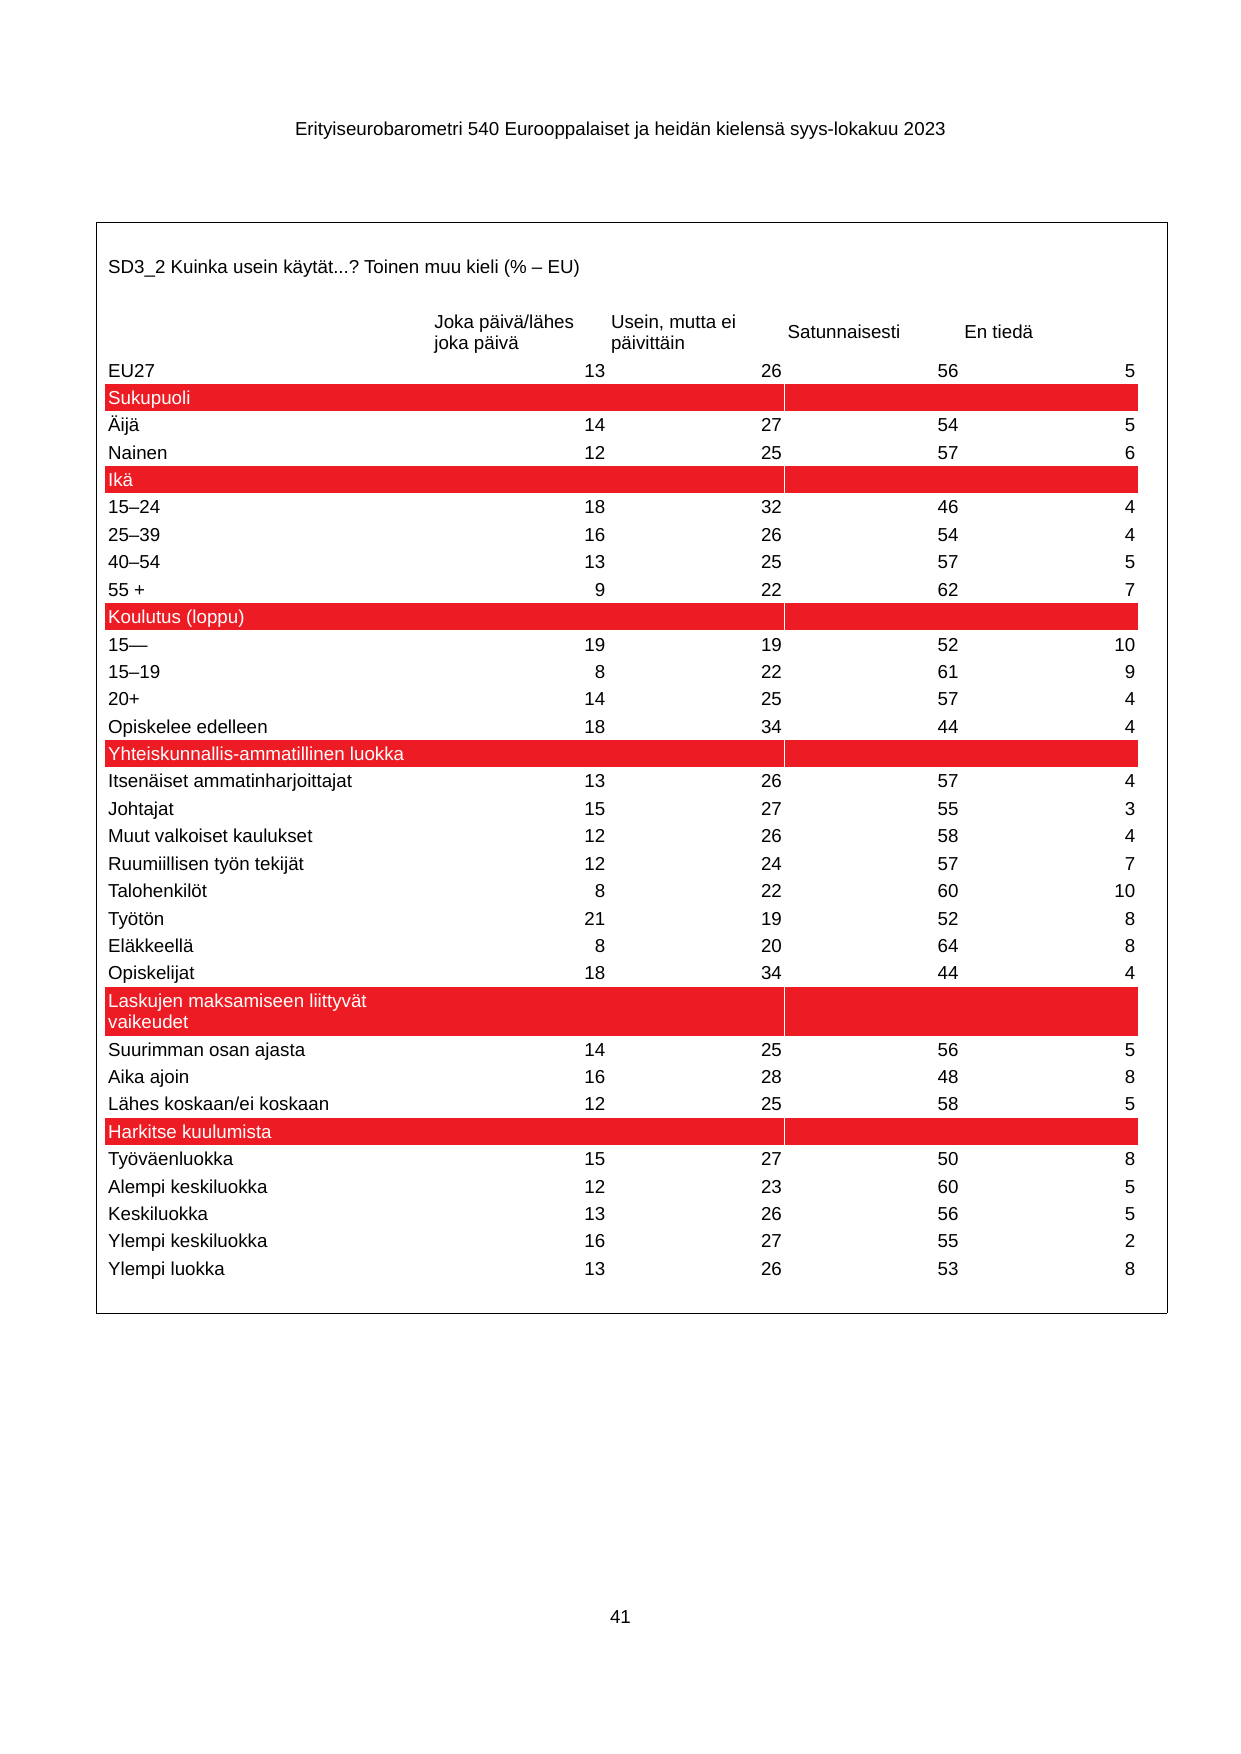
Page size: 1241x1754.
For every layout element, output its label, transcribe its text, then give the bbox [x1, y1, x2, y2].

table_cell [785, 466, 961, 493]
table_cell [961, 1118, 1138, 1145]
table_cell 26 [608, 822, 784, 849]
table_cell [961, 987, 1138, 1036]
table_cell 55 [785, 795, 961, 822]
table_cell 19 [608, 904, 784, 932]
table_cell En tiedä [961, 308, 1138, 356]
table_cell 26 [608, 768, 784, 795]
table_cell 16 [431, 1227, 608, 1255]
table_cell 44 [785, 713, 961, 740]
table_cell 48 [785, 1063, 961, 1090]
table_cell 4 [961, 494, 1138, 521]
table_cell 4 [961, 959, 1138, 987]
table_cell 2 [961, 1227, 1138, 1255]
table_cell 14 [431, 411, 608, 439]
table_cell 57 [785, 768, 961, 795]
table_cell [961, 384, 1138, 411]
table_cell 60 [785, 877, 961, 904]
table_cell [431, 466, 608, 493]
table_cell [431, 987, 608, 1036]
table_cell 8 [431, 658, 608, 685]
table_cell [785, 280, 961, 307]
table_cell 16 [431, 521, 608, 548]
table_cell 52 [785, 904, 961, 932]
table_cell Muut valkoiset kaulukset [105, 822, 431, 849]
table_cell 22 [608, 877, 784, 904]
table_cell [431, 603, 608, 630]
table_cell 26 [608, 1255, 784, 1282]
table_cell 18 [431, 713, 608, 740]
table_cell 12 [431, 850, 608, 877]
table_cell Lähes koskaan/ei koskaan [105, 1090, 431, 1118]
table_cell 50 [785, 1145, 961, 1172]
table_cell 15–24 [105, 494, 431, 521]
table_cell Aika ajoin [105, 1063, 431, 1090]
table_cell 6 [961, 439, 1138, 466]
table_cell [961, 466, 1138, 493]
table_cell 8 [961, 1145, 1138, 1172]
table_cell 7 [961, 850, 1138, 877]
table_cell 26 [608, 1200, 784, 1227]
table_cell Harkitse kuulumista [105, 1118, 431, 1145]
table_cell 5 [961, 411, 1138, 439]
table_cell 27 [608, 1227, 784, 1255]
table_cell [431, 384, 608, 411]
table_cell 25 [608, 439, 784, 466]
table_cell 4 [961, 822, 1138, 849]
table_cell [608, 740, 784, 767]
table_cell 14 [431, 1036, 608, 1063]
table_cell 19 [431, 630, 608, 658]
table_cell 8 [961, 904, 1138, 932]
table_cell 13 [431, 356, 608, 384]
table_cell Satunnaisesti [785, 308, 961, 356]
table_cell 26 [608, 356, 784, 384]
table_cell 9 [431, 576, 608, 603]
table_cell 46 [785, 494, 961, 521]
table_cell Itsenäiset ammatinharjoittajat [105, 768, 431, 795]
table_cell 15— [105, 630, 431, 658]
table_cell 15 [431, 1145, 608, 1172]
table_cell 58 [785, 1090, 961, 1118]
table_cell 5 [961, 1173, 1138, 1200]
table_cell Suurimman osan ajasta [105, 1036, 431, 1063]
table_cell Alempi keskiluokka [105, 1173, 431, 1200]
table_cell 54 [785, 521, 961, 548]
table_cell 20 [608, 932, 784, 959]
table_cell Opiskelee edelleen [105, 713, 431, 740]
table_cell 12 [431, 1173, 608, 1200]
table_cell Laskujen maksamiseen liittyvät vaikeudet [105, 987, 431, 1036]
table_cell 20+ [105, 685, 431, 713]
table_cell [608, 987, 784, 1036]
table_cell 44 [785, 959, 961, 987]
table_cell 22 [608, 658, 784, 685]
table_cell [785, 1118, 961, 1145]
table_cell Sukupuoli [105, 384, 431, 411]
table_cell Ylempi luokka [105, 1255, 431, 1282]
table_cell 14 [431, 685, 608, 713]
table_cell 25 [608, 1036, 784, 1063]
table_cell Koulutus (loppu) [105, 603, 431, 630]
table_cell 13 [431, 1200, 608, 1227]
table_cell Johtajat [105, 795, 431, 822]
table_cell 28 [608, 1063, 784, 1090]
table_cell 25 [608, 685, 784, 713]
table_cell 15–19 [105, 658, 431, 685]
table_cell 5 [961, 548, 1138, 576]
table_cell [961, 280, 1138, 307]
table_cell 8 [431, 932, 608, 959]
table_cell 27 [608, 1145, 784, 1172]
table_cell 10 [961, 877, 1138, 904]
table_cell [785, 987, 961, 1036]
table_cell 62 [785, 576, 961, 603]
table_cell Työtön [105, 904, 431, 932]
table_cell 34 [608, 959, 784, 987]
table_cell Nainen [105, 439, 431, 466]
table_cell 25 [608, 548, 784, 576]
table_cell 64 [785, 932, 961, 959]
table_cell 12 [431, 439, 608, 466]
table_cell Työväenluokka [105, 1145, 431, 1172]
table_cell [608, 384, 784, 411]
table_cell 55 [785, 1227, 961, 1255]
table_cell 8 [961, 1255, 1138, 1282]
table_cell 22 [608, 576, 784, 603]
table_cell 16 [431, 1063, 608, 1090]
table_cell [431, 740, 608, 767]
table_cell 12 [431, 1090, 608, 1118]
table_cell 27 [608, 411, 784, 439]
table_cell 23 [608, 1173, 784, 1200]
table_cell 12 [431, 822, 608, 849]
table_cell 13 [431, 1255, 608, 1282]
table_cell Ylempi keskiluokka [105, 1227, 431, 1255]
table_header SD3_2 Kuinka usein käytät...? Toinen muu kieli (% – EU) [105, 253, 1138, 280]
table_cell EU27 [105, 356, 431, 384]
table_cell 18 [431, 494, 608, 521]
table_cell [961, 603, 1138, 630]
table_cell 19 [608, 630, 784, 658]
table_cell 5 [961, 1036, 1138, 1063]
table_cell [608, 1118, 784, 1145]
table_cell 25–39 [105, 521, 431, 548]
table_cell Ikä [105, 466, 431, 493]
table_cell 5 [961, 1200, 1138, 1227]
table_cell 4 [961, 768, 1138, 795]
table_cell Keskiluokka [105, 1200, 431, 1227]
table_cell [105, 280, 431, 307]
table_cell 57 [785, 850, 961, 877]
table_cell 5 [961, 356, 1138, 384]
table_cell Äijä [105, 411, 431, 439]
table_cell 4 [961, 521, 1138, 548]
table_cell 25 [608, 1090, 784, 1118]
table_cell [105, 308, 431, 356]
table_cell 34 [608, 713, 784, 740]
table_cell 10 [961, 630, 1138, 658]
table_cell [961, 740, 1138, 767]
table_cell Opiskelijat [105, 959, 431, 987]
table_cell Yhteiskunnallis-ammatillinen luokka [105, 740, 431, 767]
table_cell 24 [608, 850, 784, 877]
table_cell 40–54 [105, 548, 431, 576]
table_cell 18 [431, 959, 608, 987]
table_cell 4 [961, 713, 1138, 740]
table_cell [785, 384, 961, 411]
table_cell 54 [785, 411, 961, 439]
table_cell 21 [431, 904, 608, 932]
table_cell 58 [785, 822, 961, 849]
table_cell Ruumiillisen työn tekijät [105, 850, 431, 877]
table_cell 8 [961, 1063, 1138, 1090]
table_cell 15 [431, 795, 608, 822]
table_cell Eläkkeellä [105, 932, 431, 959]
table_cell 8 [431, 877, 608, 904]
table_cell [608, 466, 784, 493]
table_cell 4 [961, 685, 1138, 713]
table_cell 57 [785, 548, 961, 576]
table_cell 57 [785, 439, 961, 466]
table_cell [785, 603, 961, 630]
table_cell 61 [785, 658, 961, 685]
table_cell [785, 740, 961, 767]
table_cell Talohenkilöt [105, 877, 431, 904]
table_cell 13 [431, 768, 608, 795]
table_cell [608, 603, 784, 630]
table_cell 5 [961, 1090, 1138, 1118]
table_cell 57 [785, 685, 961, 713]
table_cell Usein, mutta ei päivittäin [608, 308, 784, 356]
table_cell 9 [961, 658, 1138, 685]
table_cell [608, 280, 784, 307]
table_cell 56 [785, 356, 961, 384]
table_cell 27 [608, 795, 784, 822]
table_cell Joka päivä/lähes joka päivä [431, 308, 608, 356]
table_cell 56 [785, 1036, 961, 1063]
table_cell [431, 1118, 608, 1145]
table_cell 52 [785, 630, 961, 658]
table_cell 53 [785, 1255, 961, 1282]
table_cell 32 [608, 494, 784, 521]
table_cell [431, 280, 608, 307]
table_cell 55 + [105, 576, 431, 603]
table_cell 7 [961, 576, 1138, 603]
table_cell 26 [608, 521, 784, 548]
table_cell 56 [785, 1200, 961, 1227]
table_cell 8 [961, 932, 1138, 959]
table_cell 3 [961, 795, 1138, 822]
table_cell 13 [431, 548, 608, 576]
table_cell 60 [785, 1173, 961, 1200]
